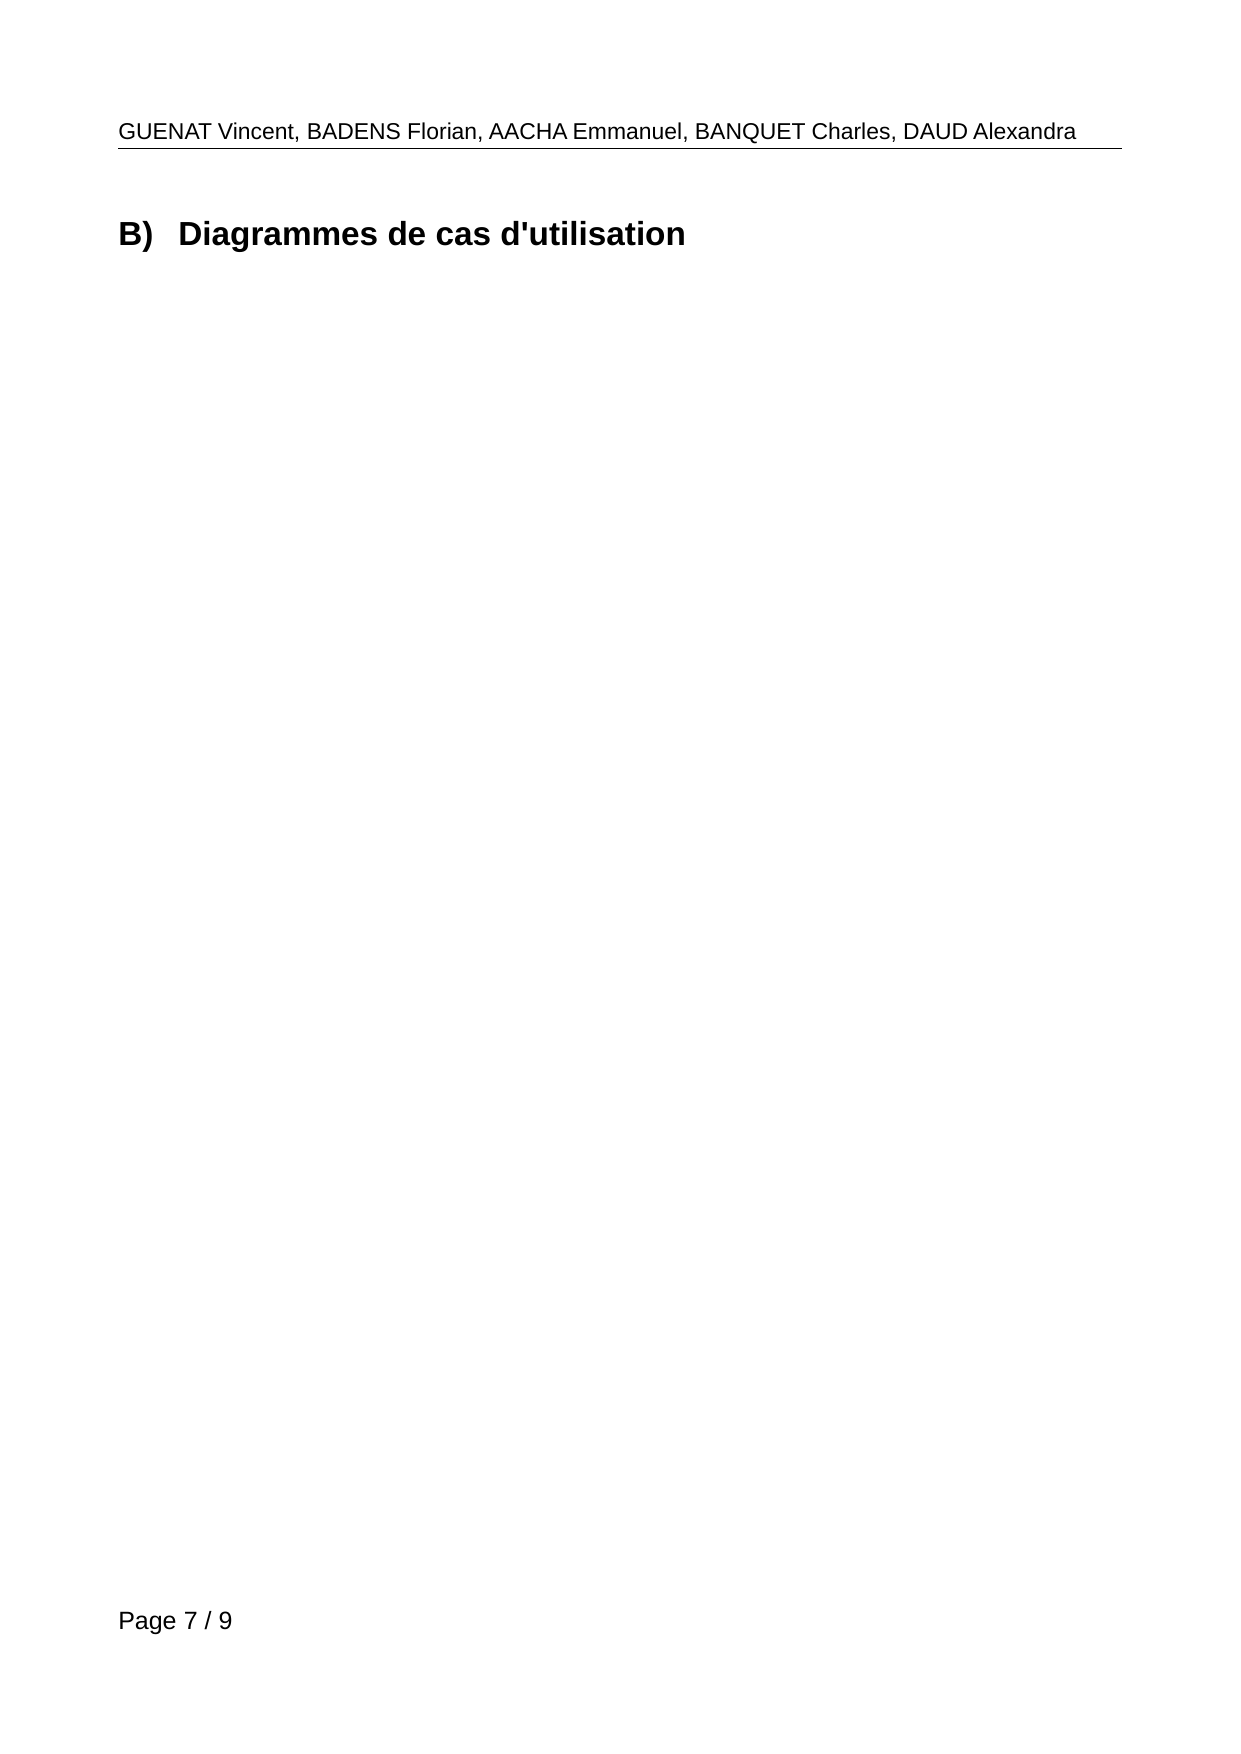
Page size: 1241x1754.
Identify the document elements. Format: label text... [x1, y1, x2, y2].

subtitle Diagrammes de cas d'utilisation [118, 214, 1104, 252]
